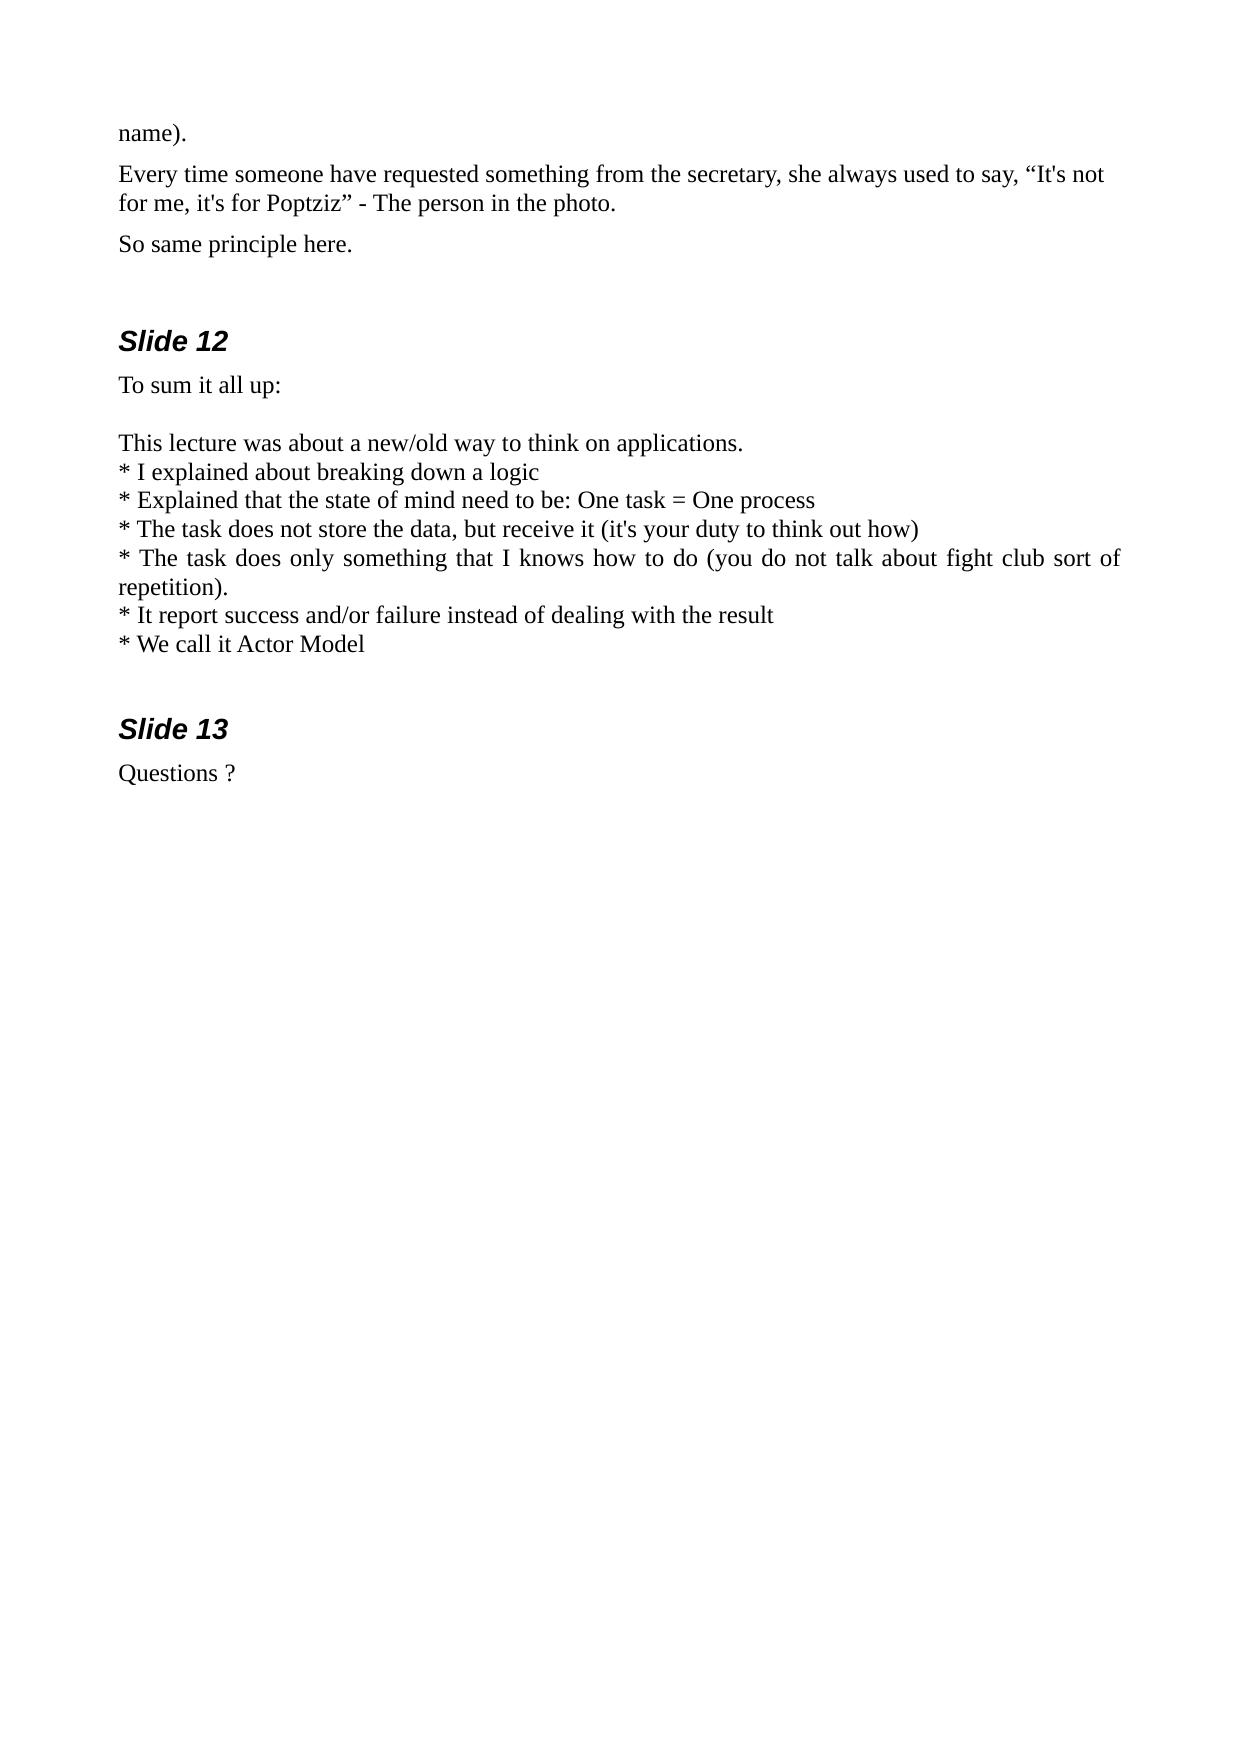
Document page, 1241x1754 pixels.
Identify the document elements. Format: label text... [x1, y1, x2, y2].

text * The task does only something that I knows how to do (you do not talk about fight club sort of repetition). [118, 543, 1122, 600]
subtitle Slide 13 [118, 712, 1122, 745]
text * We call it Actor Model [118, 629, 1122, 658]
text To sum it all up: [118, 370, 1122, 399]
text * I explained about breaking down a logic [118, 457, 1122, 485]
text * Explained that the state of mind need to be: One task = One process [118, 485, 1122, 514]
text * The task does not store the data, but receive it (it's your duty to think out how) [118, 514, 1122, 543]
text Every time someone have requested something from the secretary, she always used to say, “It's not for me, it's for Poptziz” - The person in the photo. [118, 159, 1122, 217]
text Questions ? [118, 758, 1122, 786]
text So same principle here. [118, 229, 1122, 258]
text name). [118, 118, 1122, 147]
text * It report success and/or failure instead of dealing with the result [118, 600, 1122, 629]
subtitle Slide 12 [118, 324, 1122, 358]
text This lecture was about a new/old way to think on applications. [118, 428, 1122, 457]
